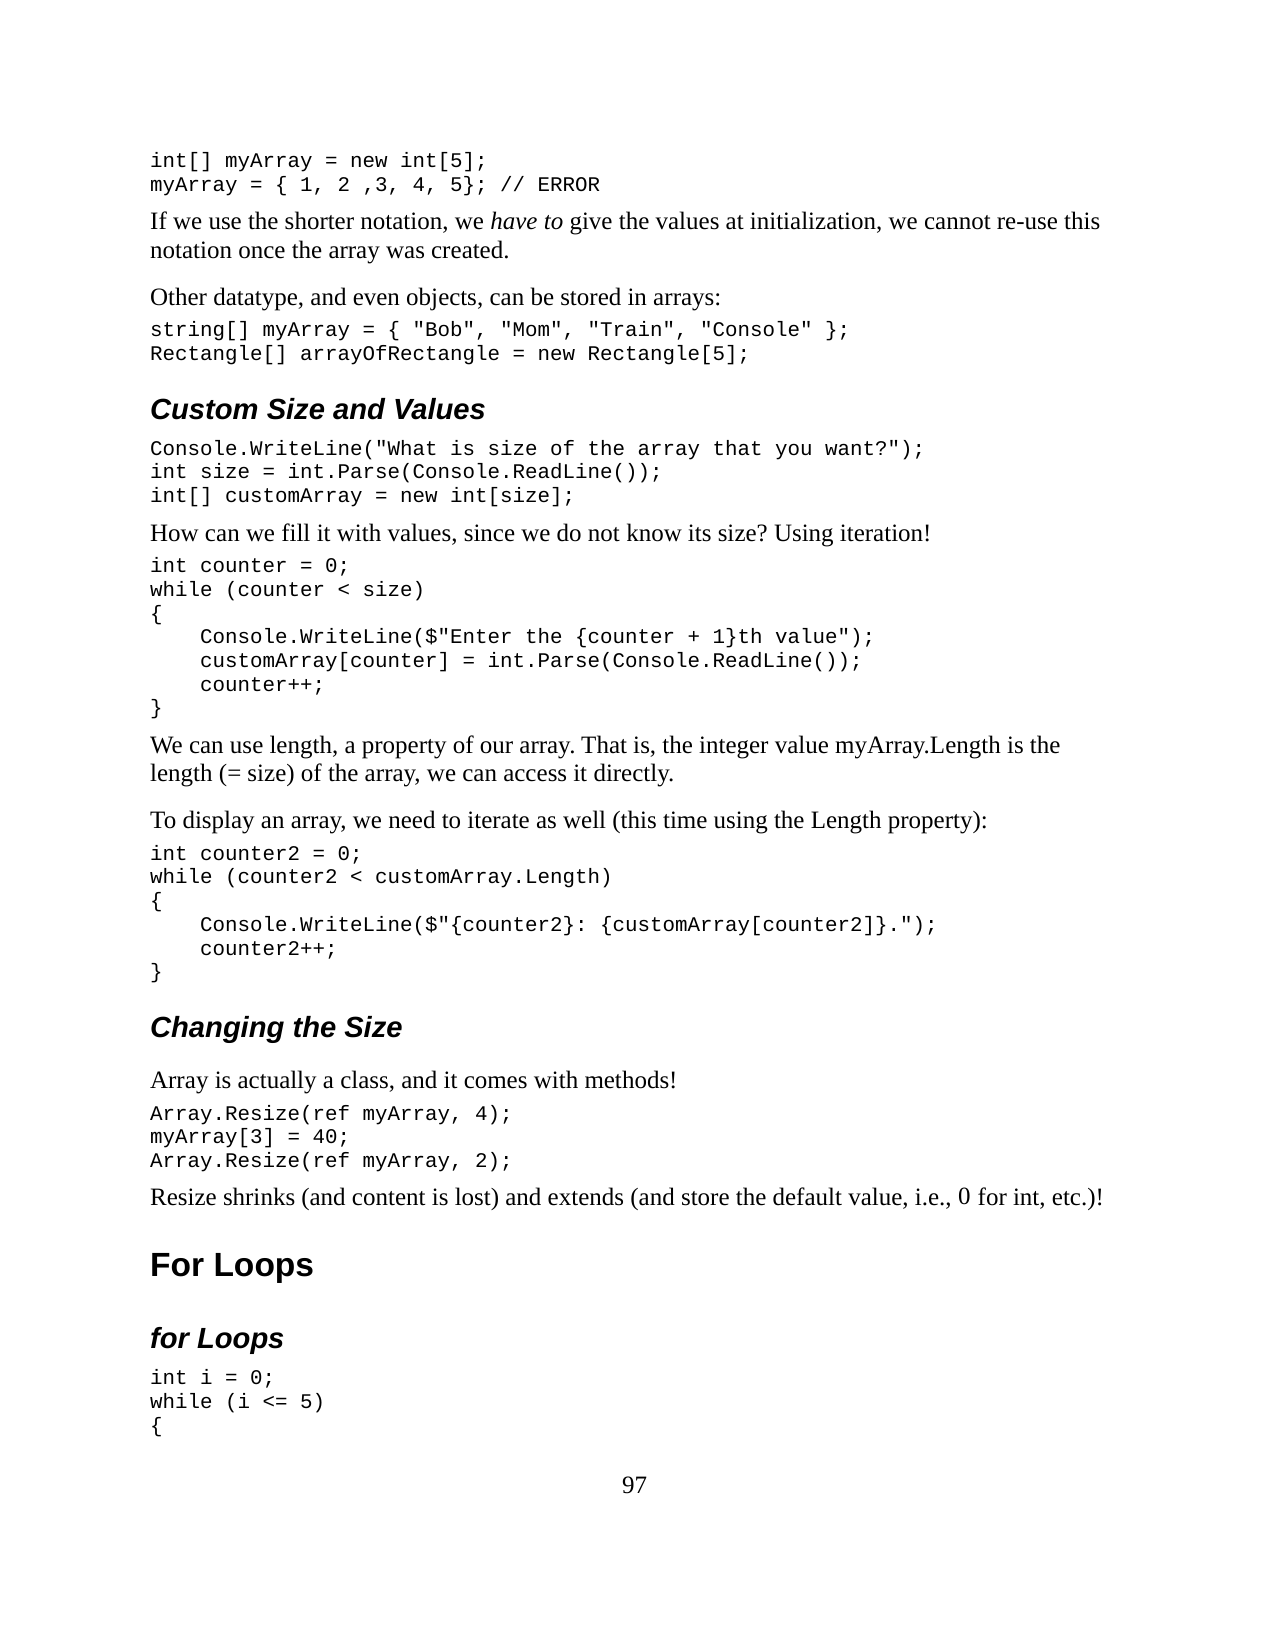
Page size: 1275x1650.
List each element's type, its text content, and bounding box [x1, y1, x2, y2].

text counter2++; [150, 937, 1125, 961]
text We can use length, a property of our array. That is, the integer value myArray.Length is the length (= size) of the array, we can access it directly. [150, 730, 1125, 787]
text { [150, 890, 1125, 914]
text counter++; [150, 673, 1125, 697]
text customArray[counter] = int.Parse(Console.ReadLine()); [150, 650, 1125, 673]
text To display an array, we need to iterate as well (this time using the Length property): [150, 805, 1125, 834]
text Other datatype, and even objects, can be stored in arrays: [150, 282, 1125, 310]
subtitle Changing the Size [150, 1010, 1125, 1043]
text } [150, 697, 1125, 721]
text Console.WriteLine($"Enter the {counter + 1}th value"); [150, 626, 1125, 650]
text int[] customArray = new int[size]; [150, 485, 1125, 509]
text Array.Resize(ref myArray, 4); [150, 1102, 1125, 1126]
subtitle For Loops [150, 1245, 1125, 1284]
text { [150, 1414, 1125, 1438]
text while (counter < size) [150, 579, 1125, 603]
text while (counter2 < customArray.Length) [150, 867, 1125, 890]
text int[] myArray = new int[5]; [150, 150, 1125, 174]
text Array.Resize(ref myArray, 2); [150, 1150, 1125, 1173]
text int i = 0; [150, 1367, 1125, 1391]
text } [150, 961, 1125, 985]
text myArray = { 1, 2 ,3, 4, 5}; // ERROR [150, 174, 1125, 197]
text { [150, 603, 1125, 626]
text Console.WriteLine("What is size of the array that you want?"); [150, 438, 1125, 461]
text int counter2 = 0; [150, 843, 1125, 867]
text Resize shrinks (and content is lost) and extends (and store the default value, i.e., for int, etc.)! [150, 1182, 1125, 1211]
text int counter = 0; [150, 555, 1125, 579]
subtitle Custom Size and Values [150, 392, 1125, 425]
text How can we fill it with values, since we do not know its size? Using iteration! [150, 518, 1125, 546]
subtitle for Loops [150, 1321, 1125, 1355]
text myArray[3] = 40; [150, 1126, 1125, 1150]
text Array is actually a class, and it comes with methods! [150, 1065, 1125, 1093]
text while (i <= 5) [150, 1391, 1125, 1414]
text If we use the shorter notation, we have to give the values at initialization, we cannot re-use this notation once the array was created. [150, 206, 1125, 264]
text int size = int.Parse(Console.ReadLine()); [150, 461, 1125, 485]
text Console.WriteLine($"{counter2}: {customArray[counter2]}."); [150, 914, 1125, 937]
text string[] myArray = { "Bob", "Mom", "Train", "Console" }; [150, 319, 1125, 343]
text Rectangle[] arrayOfRectangle = new Rectangle[5]; [150, 343, 1125, 367]
